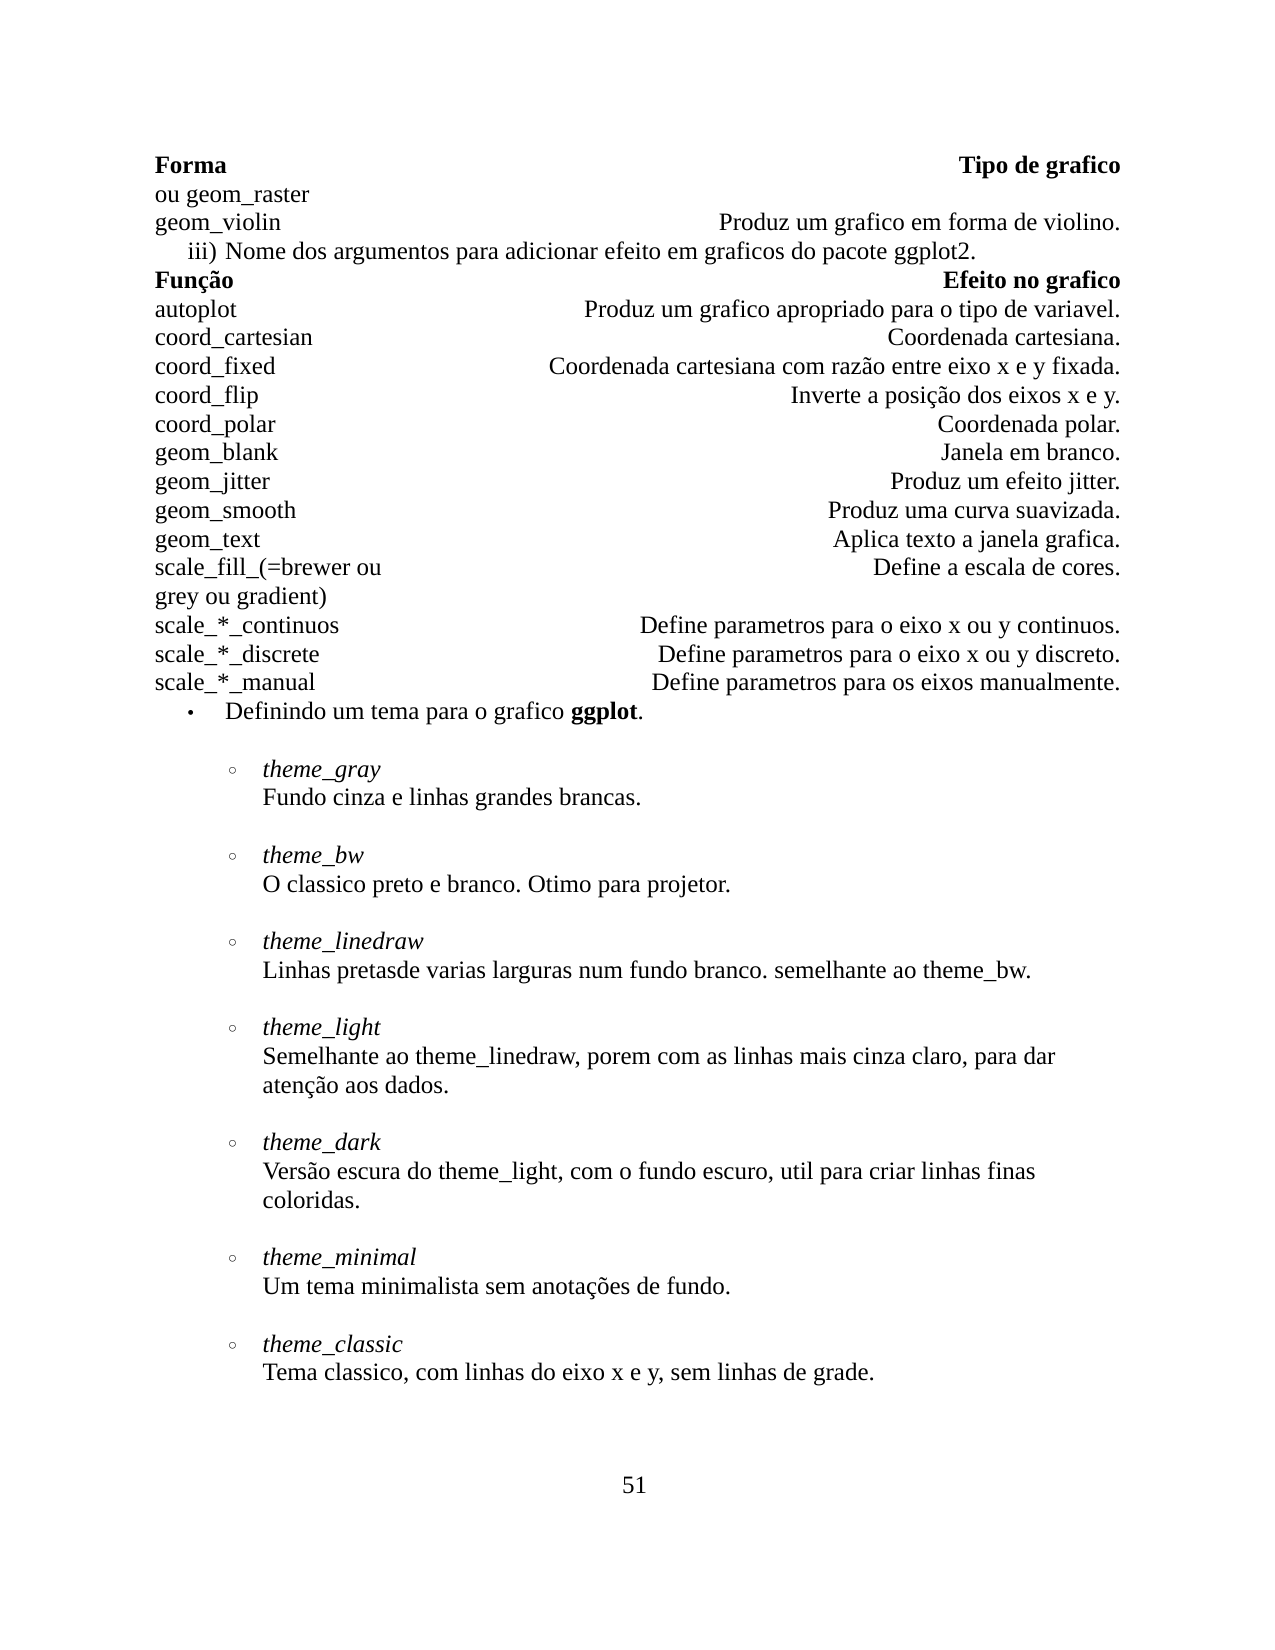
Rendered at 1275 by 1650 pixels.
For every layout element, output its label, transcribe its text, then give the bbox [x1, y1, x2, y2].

table_cell Produz um grafico apropriado para o tipo de variavel. [394, 294, 1125, 322]
list theme_classic Tema classico, com linhas do eixo x e y, sem linhas de grade. [225, 1329, 1125, 1415]
table_header Função [150, 265, 394, 294]
list theme_minimal Um tema minimalista sem anotações de fundo. [225, 1242, 1125, 1329]
table_cell Janela em branco. [394, 438, 1125, 466]
table_cell Define a escala de cores. [394, 553, 1125, 610]
table_cell Coordenada polar. [394, 409, 1125, 437]
table_cell scale_*_discrete [150, 639, 394, 667]
table_header Tipo de grafico [382, 150, 1125, 179]
table_cell coord_cartesian [150, 323, 394, 351]
table_cell coord_flip [150, 380, 394, 409]
list theme_linedraw Linhas pretasde varias larguras num fundo branco. semelhante ao theme_bw. [225, 926, 1125, 1012]
table_cell geom_blank [150, 438, 394, 466]
table_cell scale_*_manual [150, 668, 394, 696]
table_cell Coordenada cartesiana com razão entre eixo x e y fixada. [394, 351, 1125, 380]
table_cell scale_*_continuos [150, 610, 394, 639]
list Nome dos argumentos para adicionar efeito em graficos do pacote ggplot2. [187, 236, 1125, 265]
table_cell Define parametros para os eixos manualmente. [394, 668, 1125, 696]
table_cell Define parametros para o eixo x ou y continuos. [394, 610, 1125, 639]
table_cell Inverte a posição dos eixos x e y. [394, 380, 1125, 409]
table_cell autoplot [150, 294, 394, 322]
table_cell geom_smooth [150, 495, 394, 524]
table_cell Define parametros para o eixo x ou y discreto. [394, 639, 1125, 667]
table_cell scale_fill_(=brewer ou grey ou gradient) [150, 553, 394, 610]
table_cell geom_violin [150, 208, 382, 236]
table_cell ou geom_raster [150, 179, 382, 207]
table_cell Produz um efeito jitter. [394, 466, 1125, 495]
table_cell Aplica texto a janela grafica. [394, 524, 1125, 552]
table_header Forma [150, 150, 382, 179]
list theme_gray Fundo cinza e linhas grandes brancas. [225, 754, 1125, 840]
table_cell coord_fixed [150, 351, 394, 380]
list theme_light Semelhante ao theme_linedraw, porem com as linhas mais cinza claro, para dar atenção aos dados. [225, 1012, 1125, 1127]
table_cell geom_text [150, 524, 394, 552]
list theme_bw O classico preto e branco. Otimo para projetor. [225, 840, 1125, 926]
table_cell Coordenada cartesiana. [394, 323, 1125, 351]
table_cell [382, 179, 1125, 207]
list theme_dark Versão escura do theme_light, com o fundo escuro, util para criar linhas finas coloridas. [225, 1127, 1125, 1242]
table_cell Produz uma curva suavizada. [394, 495, 1125, 524]
table_cell coord_polar [150, 409, 394, 437]
table_cell Produz um grafico em forma de violino. [382, 208, 1125, 236]
list Definindo um tema para o grafico ggplot. [187, 696, 1125, 754]
table_header Efeito no grafico [394, 265, 1125, 294]
table_cell geom_jitter [150, 466, 394, 495]
